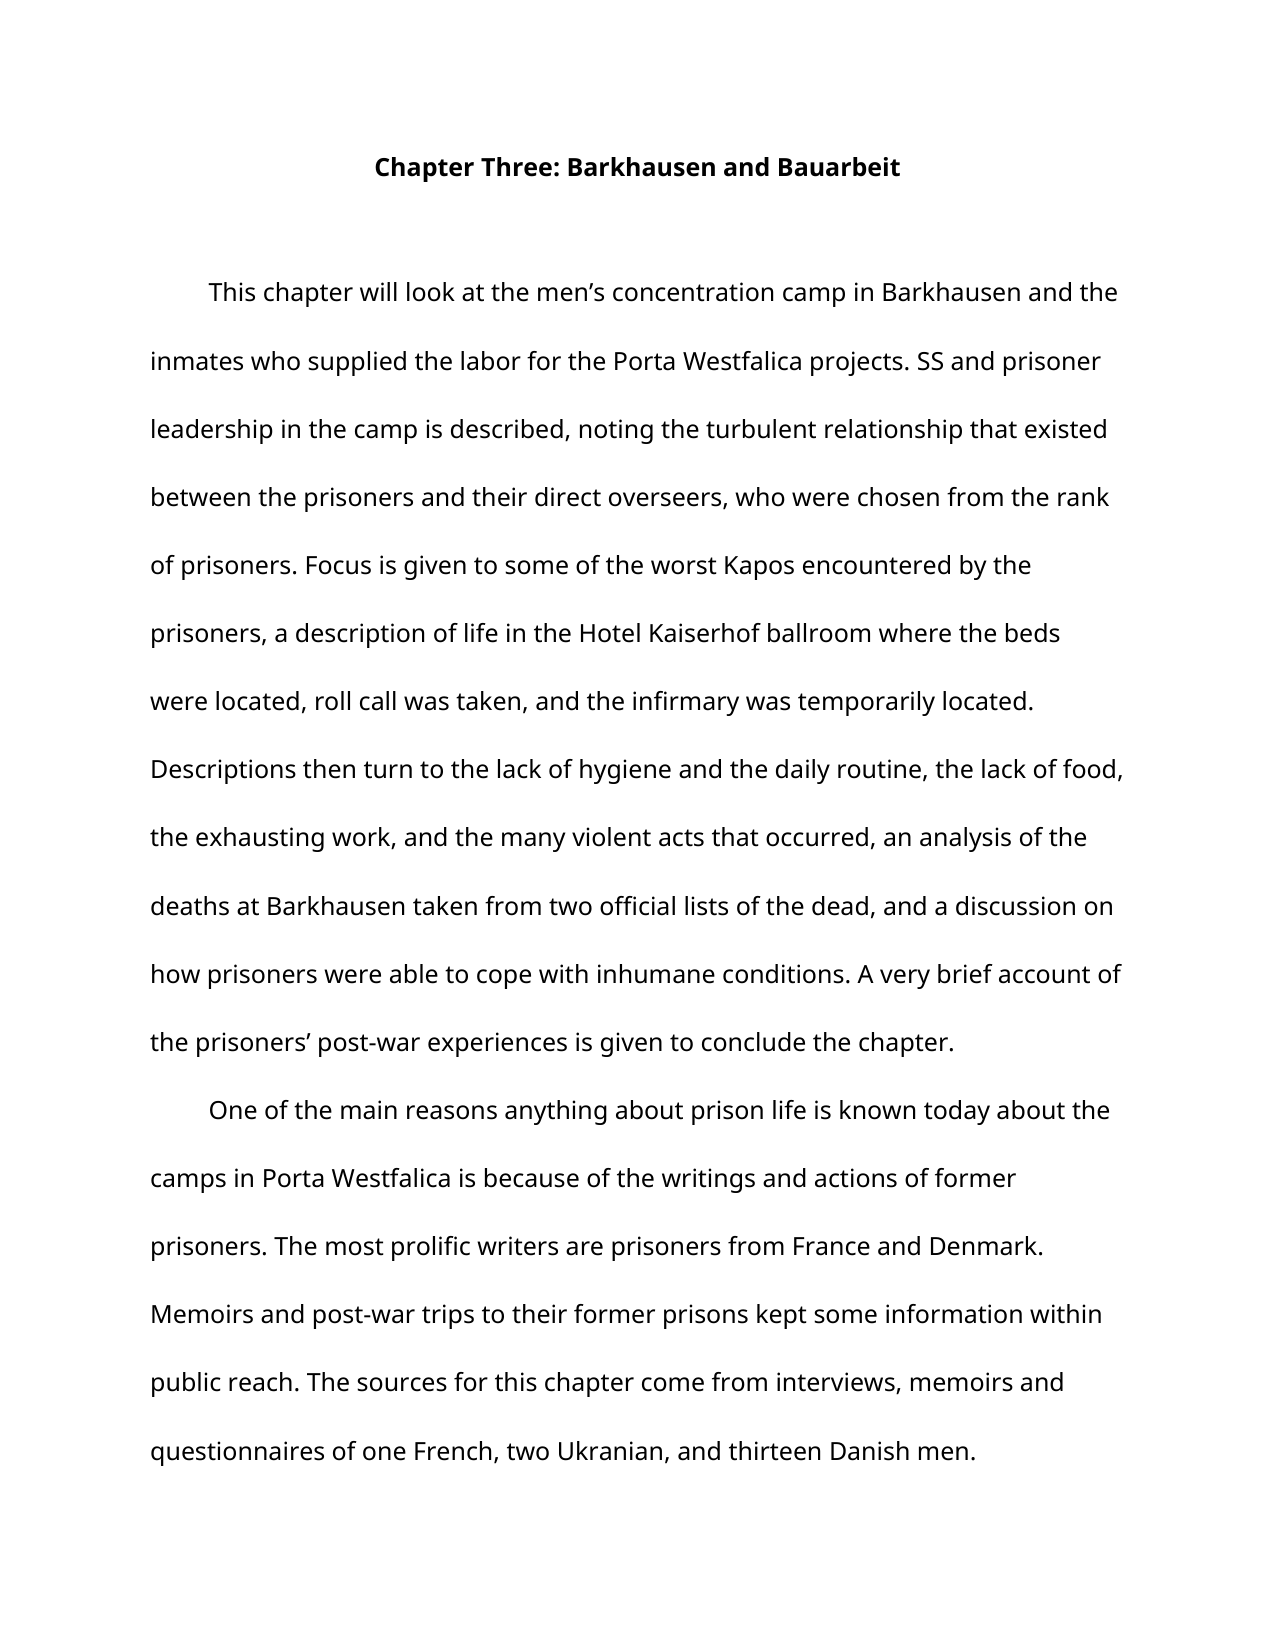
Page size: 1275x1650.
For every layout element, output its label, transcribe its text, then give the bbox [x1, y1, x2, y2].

text This chapter will look at the men’s concentration camp in Barkhausen and the inmates who supplied the labor for the Porta Westfalica projects. SS and prisoner leadership in the camp is described, noting the turbulent relationship that existed between the prisoners and their direct overseers, who were chosen from the rank of prisoners. Focus is given to some of the worst Kapos encountered by the prisoners, a description of life in the Hotel Kaiserhof ballroom where the beds were located, roll call was taken, and the infirmary was temporarily located. Descriptions then turn to the lack of hygiene and the daily routine, the lack of food, the exhausting work, and the many violent acts that occurred, an analysis of the deaths at Barkhausen taken from two official lists of the dead, and a discussion on how prisoners were able to cope with inhumane conditions. A very brief account of the prisoners’ post-war experiences is given to conclude the chapter. [150, 275, 1125, 1058]
text Chapter Three: Barkhausen and Bauarbeit [150, 150, 1125, 184]
text One of the main reasons anything about prison life is known today about the camps in Porta Westfalica is because of the writings and actions of former prisoners. The most prolific writers are prisoners from France and Denmark. Memoirs and post-war trips to their former prisons kept some information within public reach. The sources for this chapter come from interviews, memoirs and questionnaires of one French, two Ukranian, and thirteen Danish men. [150, 1092, 1125, 1467]
